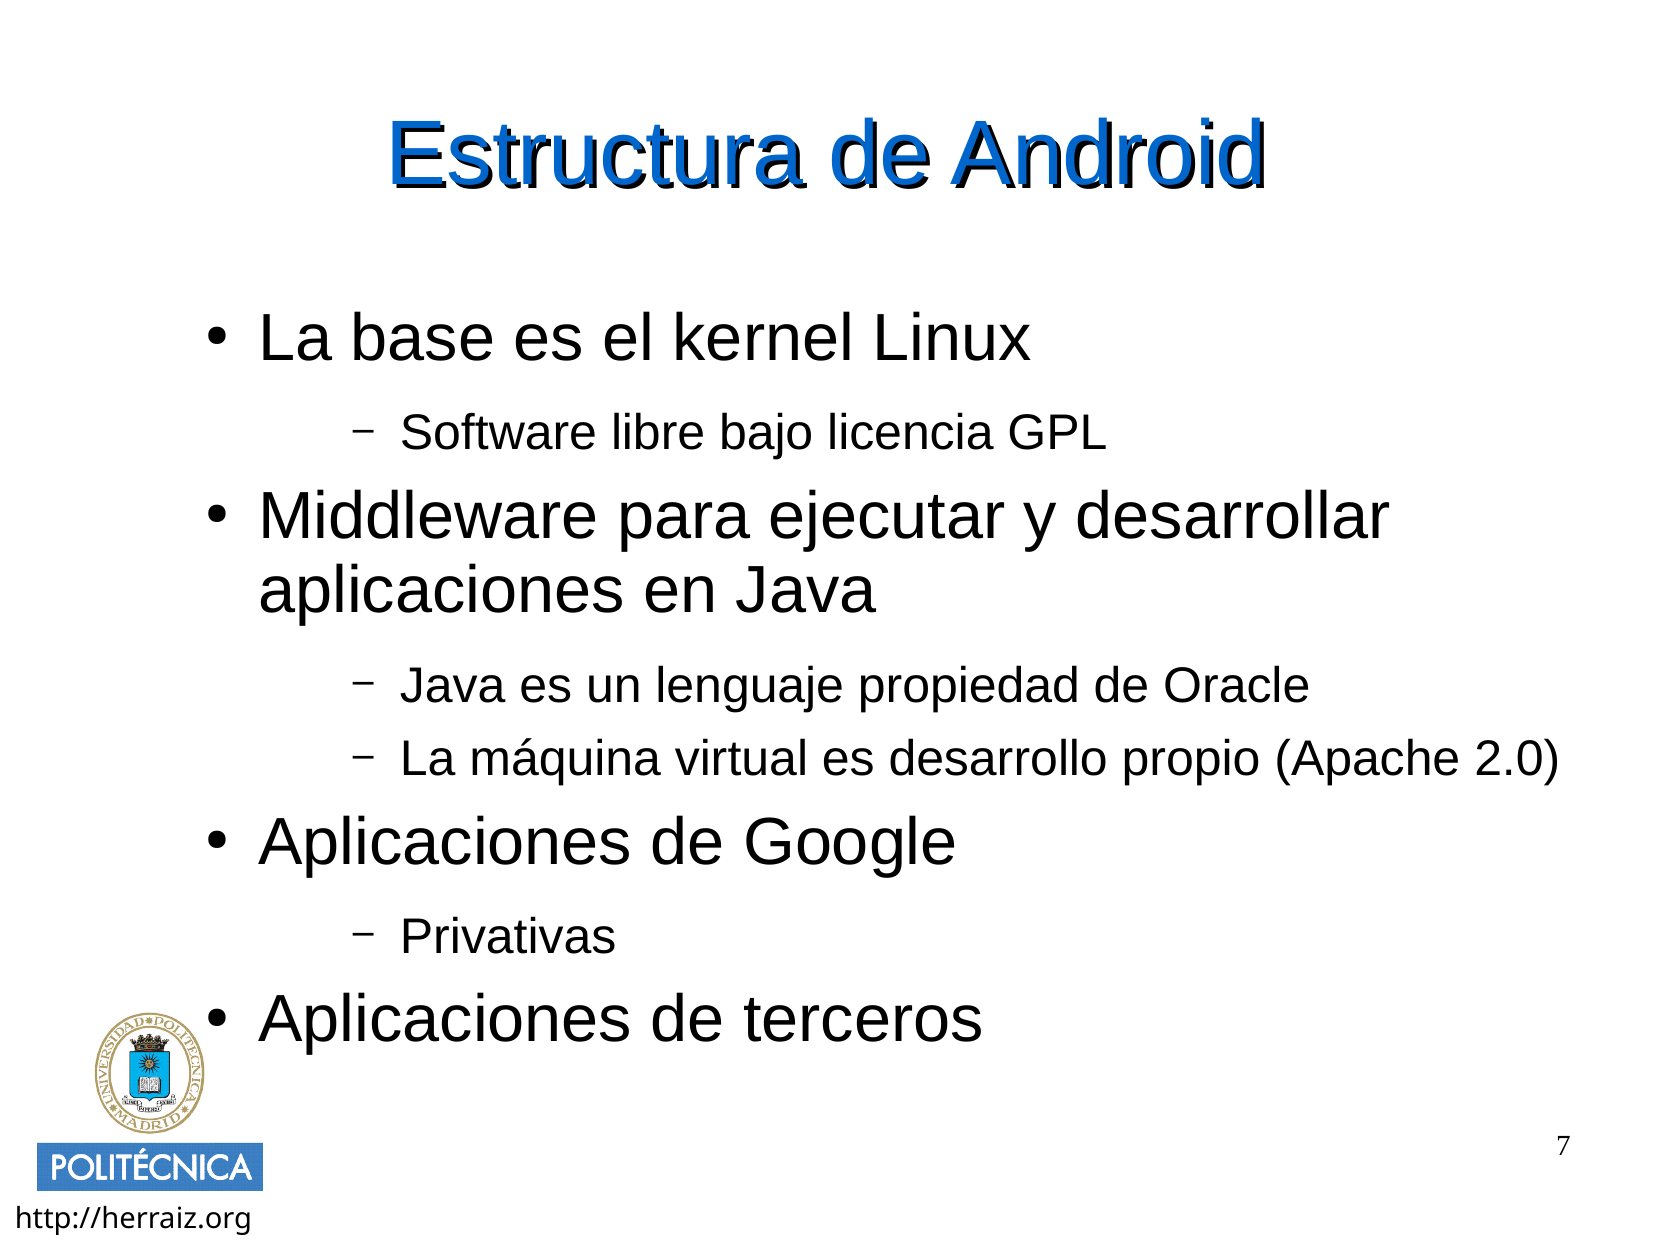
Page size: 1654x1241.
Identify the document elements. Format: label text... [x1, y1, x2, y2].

picture [37, 1012, 263, 1191]
title Estructura de Android [82, 49, 1571, 257]
list La base es el kernel Linux Software libre bajo licencia GPL Middleware para ejecutar y desarrollar aplicaciones en Java Java es un lenguaje propiedad de Oracle La máquina virtual es desarrollo propio (Apache 2.0) Aplicaciones de Google Privativas Aplicaciones de terceros [187, 300, 1654, 1119]
